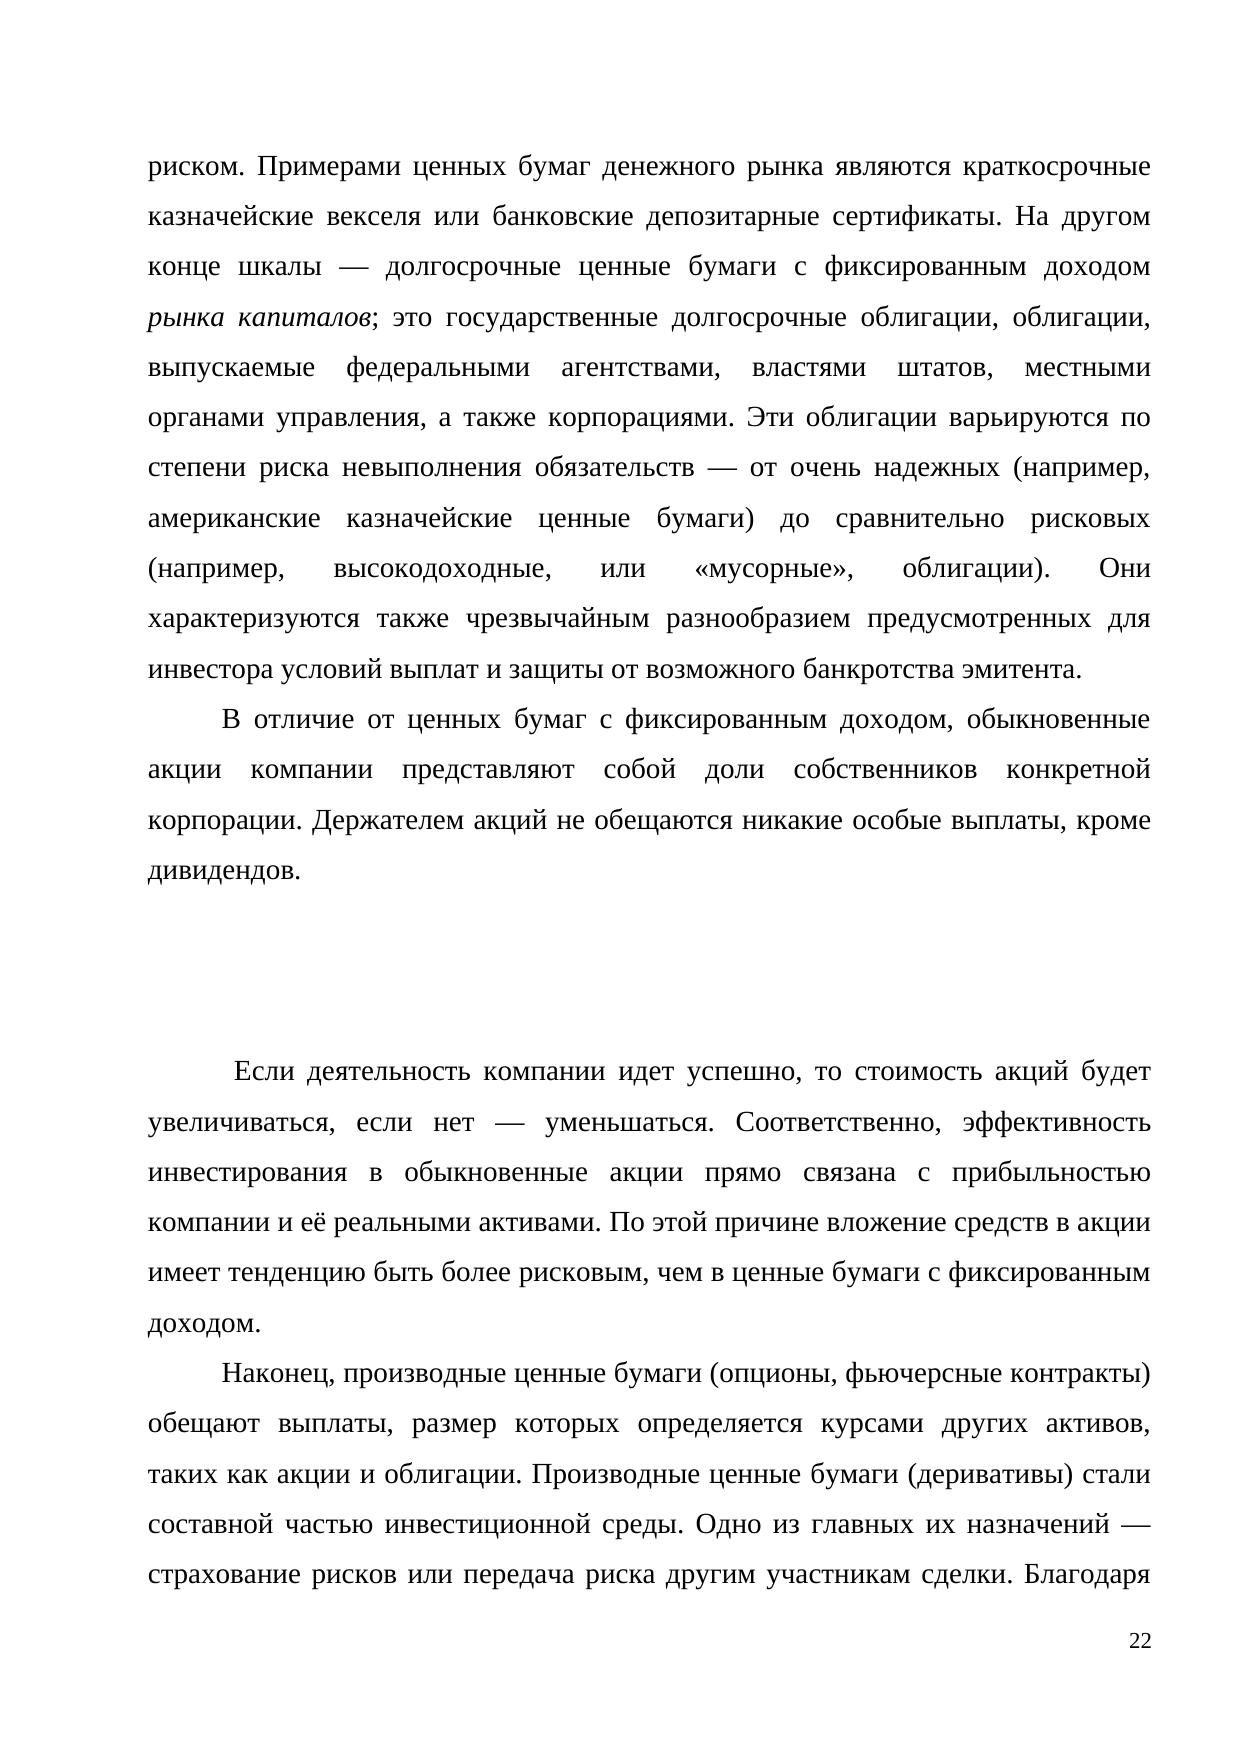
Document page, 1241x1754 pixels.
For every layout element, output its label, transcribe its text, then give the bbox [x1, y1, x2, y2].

text В отличие от ценных бумаг с фиксированным доходом, обыкновенные акции компании представляют собой доли собственников конкретной корпорации. Держателем акций не обещаются никакие особые выплаты, кроме дивидендов. [148, 701, 1152, 886]
text Наконец, производные ценные бумаги (опционы, фьючерсные контракты) обещают выплаты, размер которых определяется курсами других активов, таких как акции и облигации. Производные ценные бумаги (деривативы) стали составной частью инвестиционной среды. Одно из главных их назначений — страхование рисков или передача риска другим участникам сделки. Благодаря [148, 1355, 1152, 1590]
text риском. Примерами ценных бумаг денежного рынка являются краткосрочные казначейские векселя или банковские депозитарные сертификаты. На другом конце шкалы — долгосрочные ценные бумаги с фиксированным доходом рынка капиталов; это государственные долгосрочные облигации, облигации, выпускаемые федеральными агентствами, властями штатов, местными органами управления, а также корпорациями. Эти облигации варьируются по степени риска невыполнения обязательств — от очень надежных (например, американские казначейские ценные бумаги) до сравнительно рисковых (например, высокодоходные, или «мусорные», облигации). Они характеризуются также чрезвычайным разнообразием предусмотренных для инвестора условий выплат и защиты от возможного банкротства эмитента. [148, 148, 1152, 684]
text Если деятельность компании идет успешно, то стоимость акций будет увеличиваться, если нет — уменьшаться. Соответственно, эффективность инвестирования в обыкновенные акции прямо связана с прибыльностью компании и её реальными активами. По этой причине вложение средств в акции имеет тенденцию быть более рисковым, чем в ценные бумаги с фиксированным доходом. [148, 1053, 1152, 1338]
